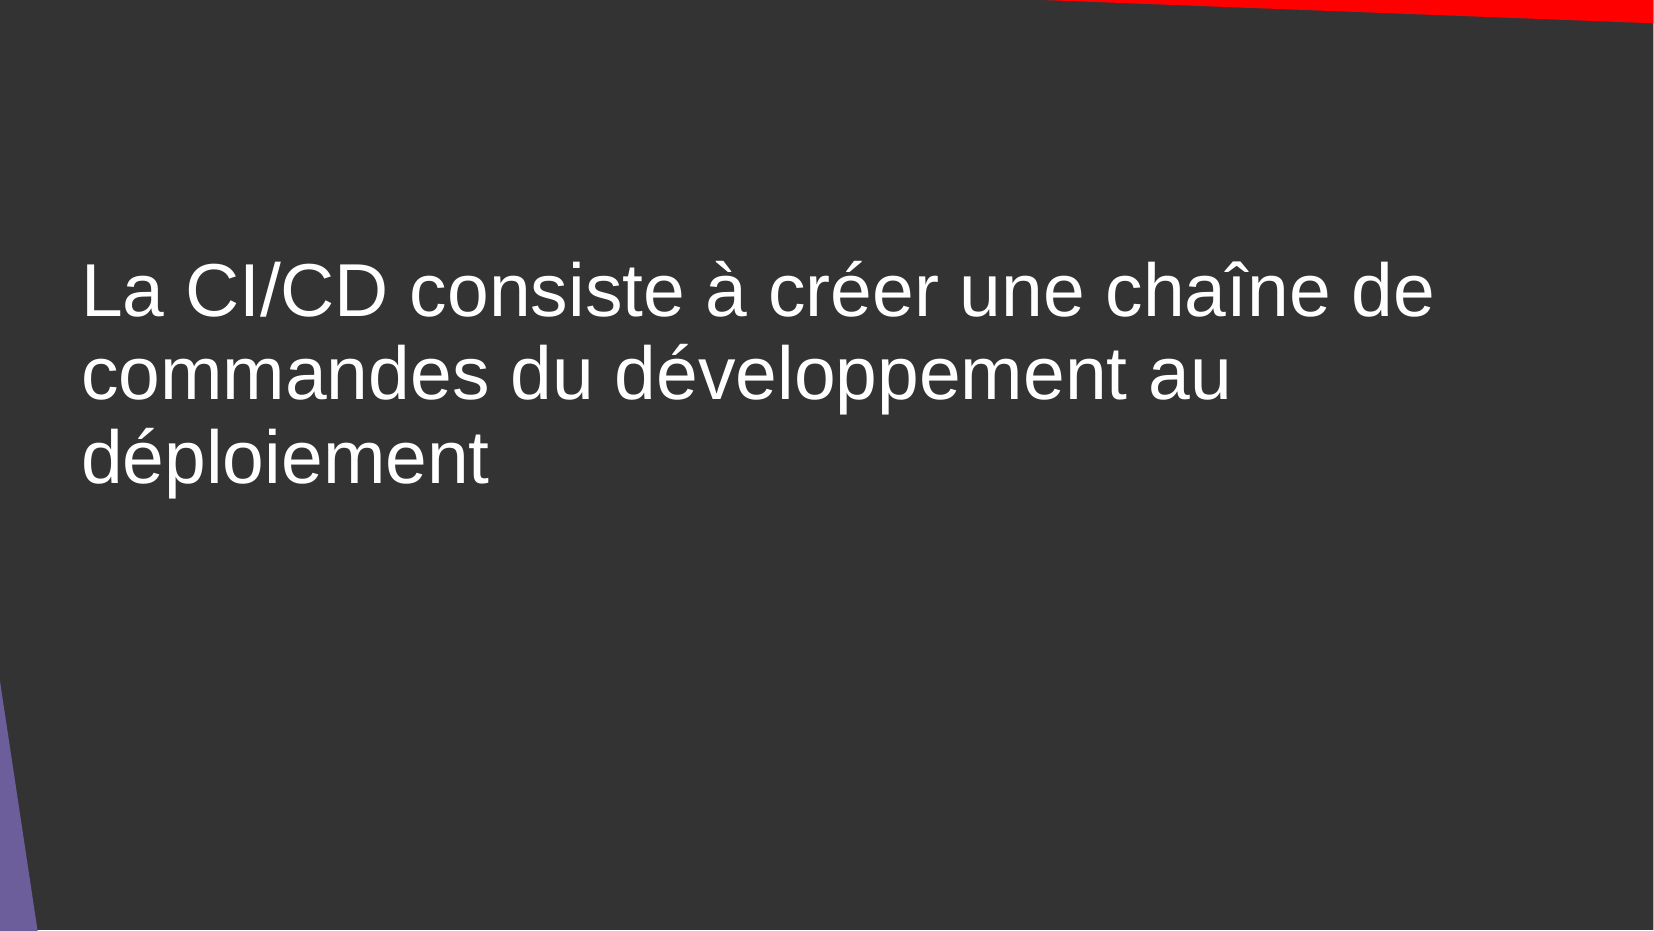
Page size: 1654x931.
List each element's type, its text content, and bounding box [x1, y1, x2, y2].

list La CI/CD consiste à créer une chaîne de commandes du développement au déploiement [80, 248, 1560, 538]
text_box [0, 681, 38, 931]
text_box [1042, 0, 1654, 24]
